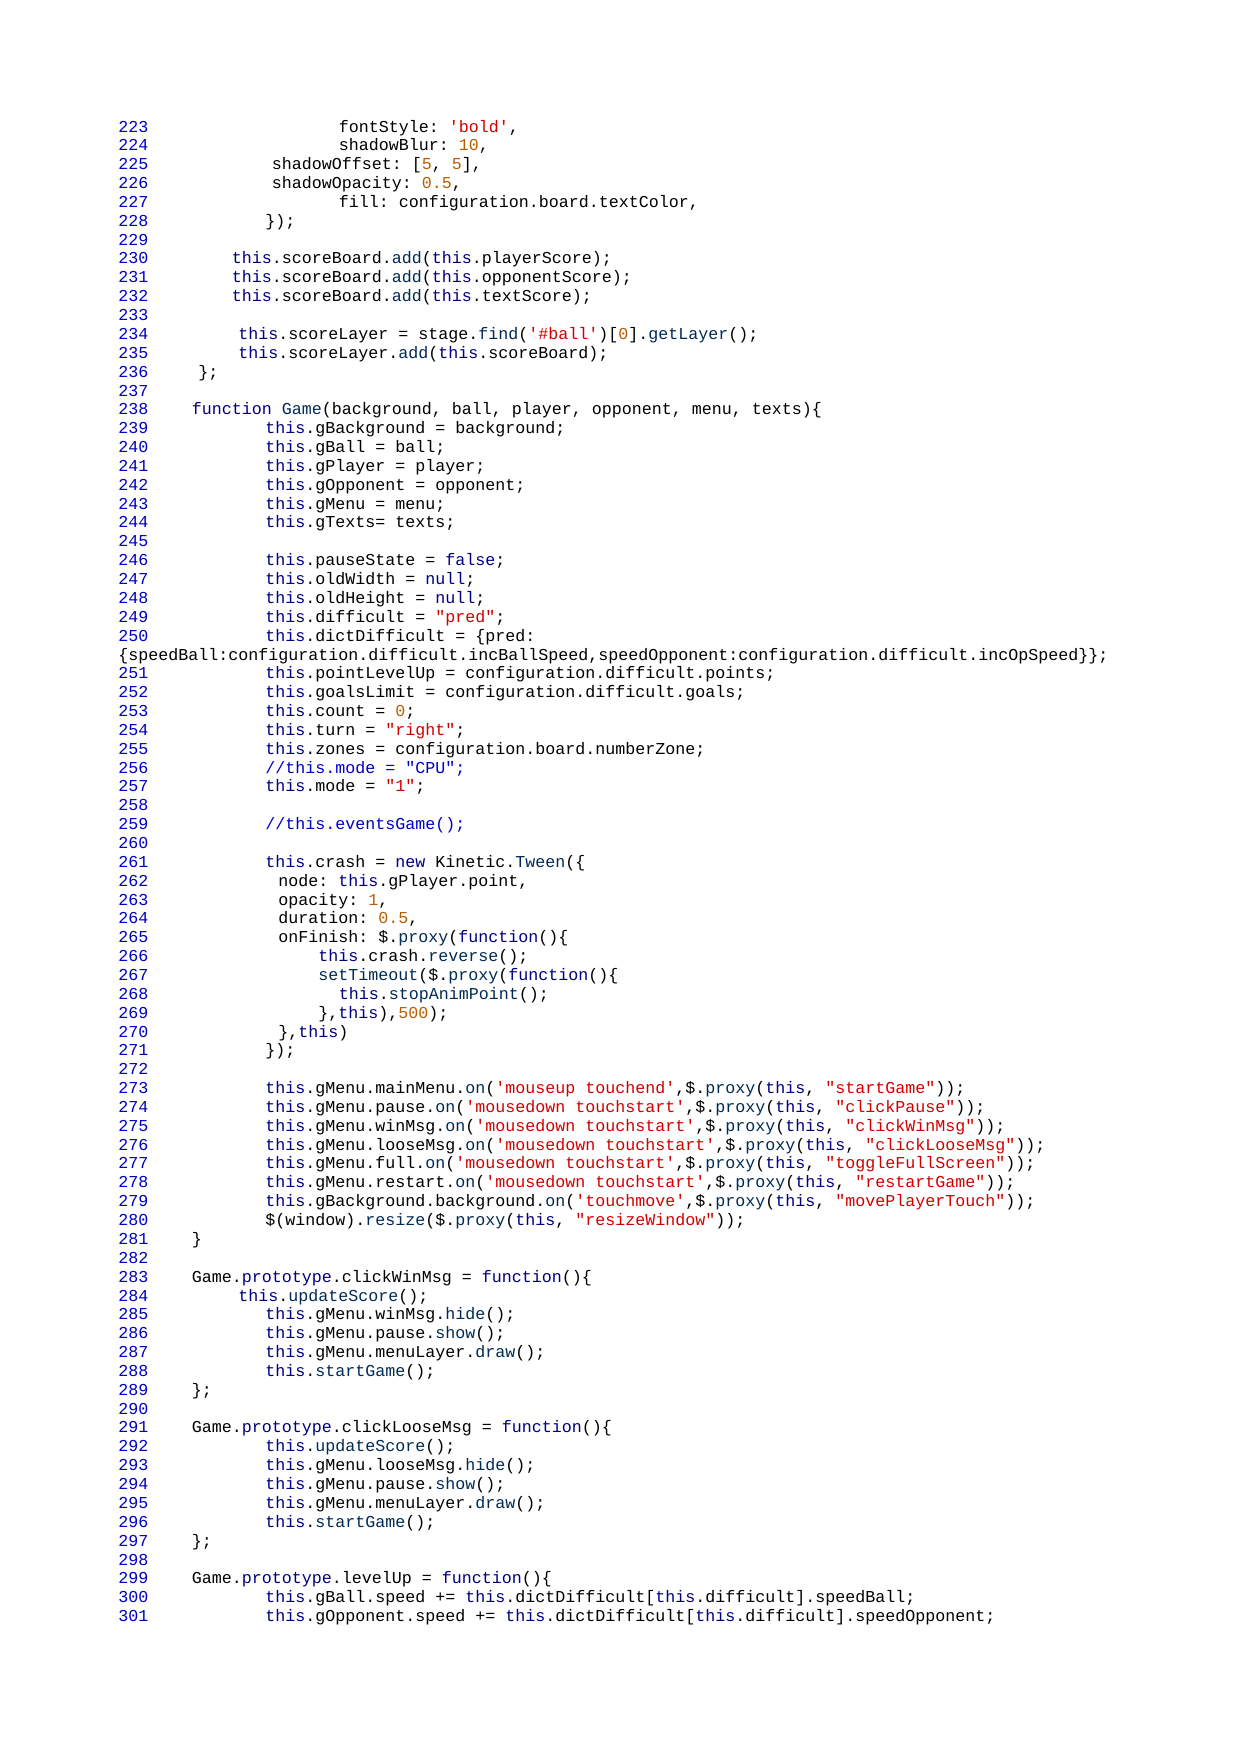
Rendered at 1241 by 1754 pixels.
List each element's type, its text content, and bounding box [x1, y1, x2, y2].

text 274 this.gMenu.pause.on('mousedown touchstart',$.proxy(this, "clickPause")); [118, 1098, 1122, 1117]
text 245 [118, 533, 1122, 552]
text 256 //this.mode = "CPU"; [118, 759, 1122, 778]
text 271 }); [118, 1042, 1122, 1061]
text 284 this.updateScore(); [118, 1287, 1122, 1306]
text 255 this.zones = configuration.board.numberZone; [118, 740, 1122, 759]
text 240 this.gBall = ball; [118, 439, 1122, 457]
text 268 this.stopAnimPoint(); [118, 985, 1122, 1004]
text 266 this.crash.reverse(); [118, 948, 1122, 967]
text 282 [118, 1249, 1122, 1268]
text 278 this.gMenu.restart.on('mousedown touchstart',$.proxy(this, "restartGame")); [118, 1174, 1122, 1193]
text 273 this.gMenu.mainMenu.on('mouseup touchend',$.proxy(this, "startGame")); [118, 1080, 1122, 1098]
text 293 this.gMenu.looseMsg.hide(); [118, 1457, 1122, 1476]
text 298 [118, 1551, 1122, 1570]
text 289 }; [118, 1381, 1122, 1400]
text 241 this.gPlayer = player; [118, 457, 1122, 476]
text 233 [118, 307, 1122, 326]
text 277 this.gMenu.full.on('mousedown touchstart',$.proxy(this, "toggleFullScreen")); [118, 1155, 1122, 1174]
text 264 duration: 0.5, [118, 910, 1122, 929]
text 237 [118, 382, 1122, 401]
text 248 this.oldHeight = null; [118, 589, 1122, 608]
text 228 }); [118, 212, 1122, 231]
text 269 },this),500); [118, 1004, 1122, 1023]
text 243 this.gMenu = menu; [118, 495, 1122, 514]
text 251 this.pointLevelUp = configuration.difficult.points; [118, 665, 1122, 684]
text 292 this.updateScore(); [118, 1438, 1122, 1457]
text 267 setTimeout($.proxy(function(){ [118, 967, 1122, 985]
text 296 this.startGame(); [118, 1513, 1122, 1532]
text 299 Game.prototype.levelUp = function(){ [118, 1570, 1122, 1589]
text 287 this.gMenu.menuLayer.draw(); [118, 1344, 1122, 1362]
text 242 this.gOpponent = opponent; [118, 476, 1122, 495]
text 301 this.gOpponent.speed += this.dictDifficult[this.difficult].speedOpponent; [118, 1608, 1122, 1626]
text 235 this.scoreLayer.add(this.scoreBoard); [118, 344, 1122, 363]
text 252 this.goalsLimit = configuration.difficult.goals; [118, 684, 1122, 703]
text 263 opacity: 1, [118, 891, 1122, 910]
text 227 fill: configuration.board.textColor, [118, 193, 1122, 212]
text 234 this.scoreLayer = stage.find('#ball')[0].getLayer(); [118, 326, 1122, 344]
text 294 this.gMenu.pause.show(); [118, 1476, 1122, 1494]
text 254 this.turn = "right"; [118, 721, 1122, 740]
text 262 node: this.gPlayer.point, [118, 872, 1122, 891]
text 279 this.gBackground.background.on('touchmove',$.proxy(this, "movePlayerTouch")); [118, 1193, 1122, 1212]
text 247 this.oldWidth = null; [118, 571, 1122, 589]
text 285 this.gMenu.winMsg.hide(); [118, 1306, 1122, 1325]
text 281 } [118, 1231, 1122, 1249]
text 257 this.mode = "1"; [118, 778, 1122, 797]
text 253 this.count = 0; [118, 703, 1122, 721]
text 258 [118, 797, 1122, 816]
text 291 Game.prototype.clickLooseMsg = function(){ [118, 1419, 1122, 1438]
text 272 [118, 1061, 1122, 1080]
text 230 this.scoreBoard.add(this.playerScore); [118, 250, 1122, 269]
text 225 shadowOffset: [5, 5], [118, 156, 1122, 175]
text 275 this.gMenu.winMsg.on('mousedown touchstart',$.proxy(this, "clickWinMsg")); [118, 1117, 1122, 1136]
text 239 this.gBackground = background; [118, 420, 1122, 439]
text 226 shadowOpacity: 0.5, [118, 175, 1122, 193]
text 238 function Game(background, ball, player, opponent, menu, texts){ [118, 401, 1122, 420]
text 250 this.dictDifficult = {pred:{speedBall:configuration.difficult.incBallSpeed,speedOpponent:configuration.difficult.incOpSpeed}}; [118, 627, 1122, 665]
text 259 //this.eventsGame(); [118, 816, 1122, 834]
text 229 [118, 231, 1122, 250]
text 260 [118, 834, 1122, 853]
text 265 onFinish: $.proxy(function(){ [118, 929, 1122, 948]
text 224 shadowBlur: 10, [118, 137, 1122, 156]
text 249 this.difficult = "pred"; [118, 608, 1122, 627]
text 295 this.gMenu.menuLayer.draw(); [118, 1494, 1122, 1513]
text 297 }; [118, 1532, 1122, 1551]
text 280 $(window).resize($.proxy(this, "resizeWindow")); [118, 1212, 1122, 1231]
text 232 this.scoreBoard.add(this.textScore); [118, 288, 1122, 307]
text 283 Game.prototype.clickWinMsg = function(){ [118, 1268, 1122, 1287]
text 231 this.scoreBoard.add(this.opponentScore); [118, 269, 1122, 288]
text 288 this.startGame(); [118, 1362, 1122, 1381]
text 261 this.crash = new Kinetic.Tween({ [118, 853, 1122, 872]
text 244 this.gTexts= texts; [118, 514, 1122, 533]
text 290 [118, 1400, 1122, 1419]
text 276 this.gMenu.looseMsg.on('mousedown touchstart',$.proxy(this, "clickLooseMsg")); [118, 1136, 1122, 1155]
text 236 }; [118, 363, 1122, 382]
text 286 this.gMenu.pause.show(); [118, 1325, 1122, 1344]
text 300 this.gBall.speed += this.dictDifficult[this.difficult].speedBall; [118, 1589, 1122, 1608]
text 270 },this) [118, 1023, 1122, 1042]
text 223 fontStyle: 'bold', [118, 118, 1122, 137]
text 246 this.pauseState = false; [118, 552, 1122, 571]
